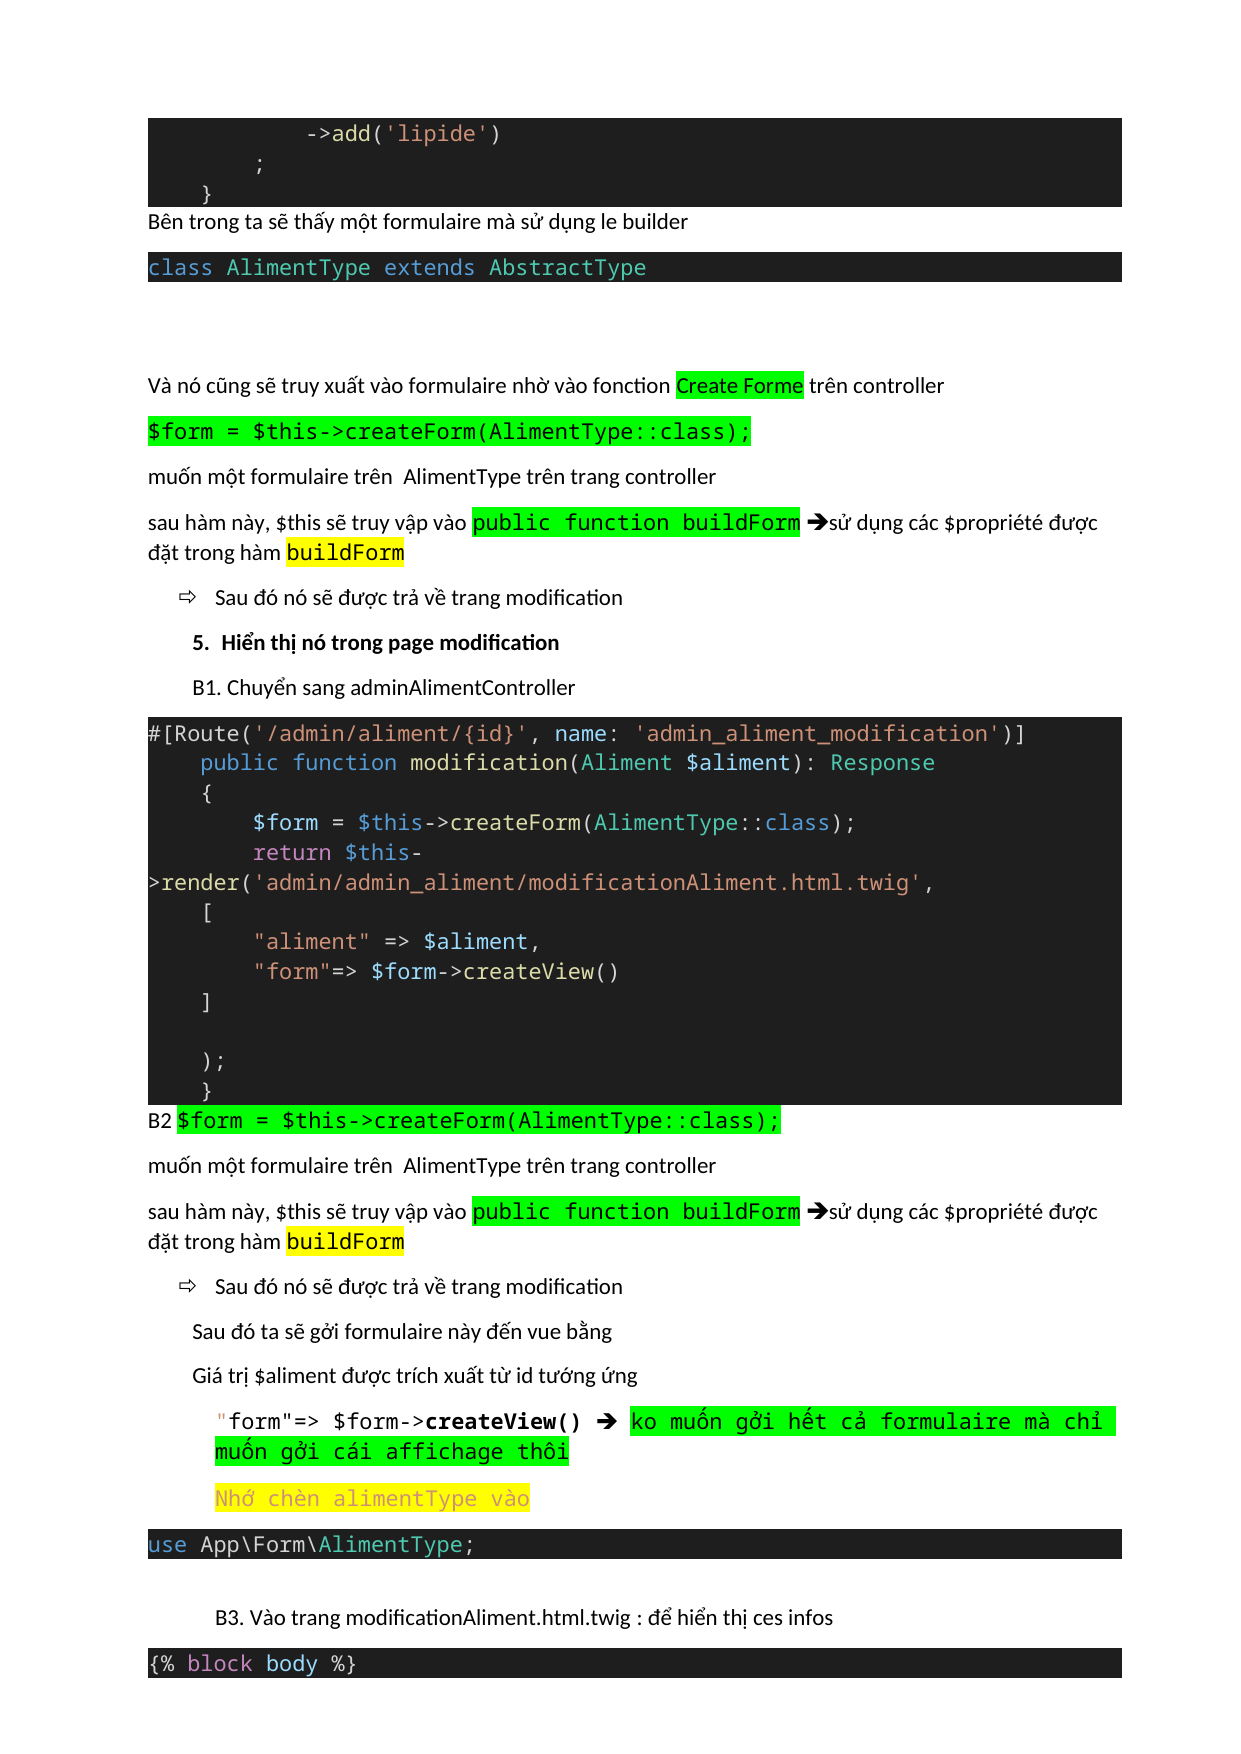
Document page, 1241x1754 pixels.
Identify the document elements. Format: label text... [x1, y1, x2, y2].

list muốn một formulaire trên AlimentType trên trang controller [148, 462, 1122, 491]
list "form"=> $form->createView()  ko muốn gởi hết cả formulaire mà chỉ muốn gởi cái affichage thôi [215, 1406, 1122, 1466]
text #[Route('/admin/aliment/{id}', name: 'admin_aliment_modification')] [148, 717, 1122, 747]
list $form = $this->createForm(AlimentType::class); [148, 416, 1122, 446]
text "aliment" => $aliment, [148, 926, 1122, 956]
list Sau đó nó sẽ được trả về trang modification [177, 583, 1122, 611]
list Giá trị $aliment được trích xuất từ id tướng ứng [192, 1362, 1122, 1389]
text } [148, 1075, 1122, 1105]
list Bên trong ta sẽ thấy một formulaire mà sử dụng le builder [148, 207, 1122, 236]
list Nhớ chèn alimentType vào [215, 1482, 1122, 1512]
list Hiển thị nó trong page modification [148, 628, 1122, 656]
text $form = $this->createForm(AlimentType::class); [148, 807, 1122, 837]
text {% block body %} [148, 1648, 1122, 1678]
list B1. Chuyển sang adminAlimentController [192, 673, 1122, 701]
text ; [148, 148, 1122, 178]
list sau hàm này, $this sẽ truy vập vào public function buildForm sử dụng các $propriété được đặt trong hàm buildForm [148, 1196, 1122, 1256]
list Sau đó nó sẽ được trả về trang modification [177, 1272, 1122, 1300]
text return $this->render('admin/admin_aliment/modificationAliment.html.twig', [148, 837, 1122, 896]
text ->add('lipide') [148, 118, 1122, 148]
text } [148, 178, 1122, 207]
list Và nó cũng sẽ truy xuất vào formulaire nhờ vào fonction Create Forme trên controller [148, 371, 1122, 399]
text class AlimentType extends AbstractType [148, 252, 1122, 282]
list sau hàm này, $this sẽ truy vập vào public function buildForm sử dụng các $propriété được đặt trong hàm buildForm [148, 507, 1122, 567]
text use App\Form\AlimentType; [148, 1529, 1122, 1559]
list muốn một formulaire trên AlimentType trên trang controller [148, 1151, 1122, 1179]
list B2 $form = $this->createForm(AlimentType::class); [148, 1105, 1122, 1134]
list B3. Vào trang modificationAliment.html.twig : để hiển thị ces infos [215, 1603, 1122, 1631]
list Sau đó ta sẽ gởi formulaire này đến vue bằng [192, 1317, 1122, 1345]
text "form"=> $form->createView() [148, 956, 1122, 986]
text { [148, 777, 1122, 807]
text [ [148, 896, 1122, 926]
text ] [148, 986, 1122, 1015]
text public function modification(Aliment $aliment): Response [148, 747, 1122, 777]
text ); [148, 1045, 1122, 1075]
